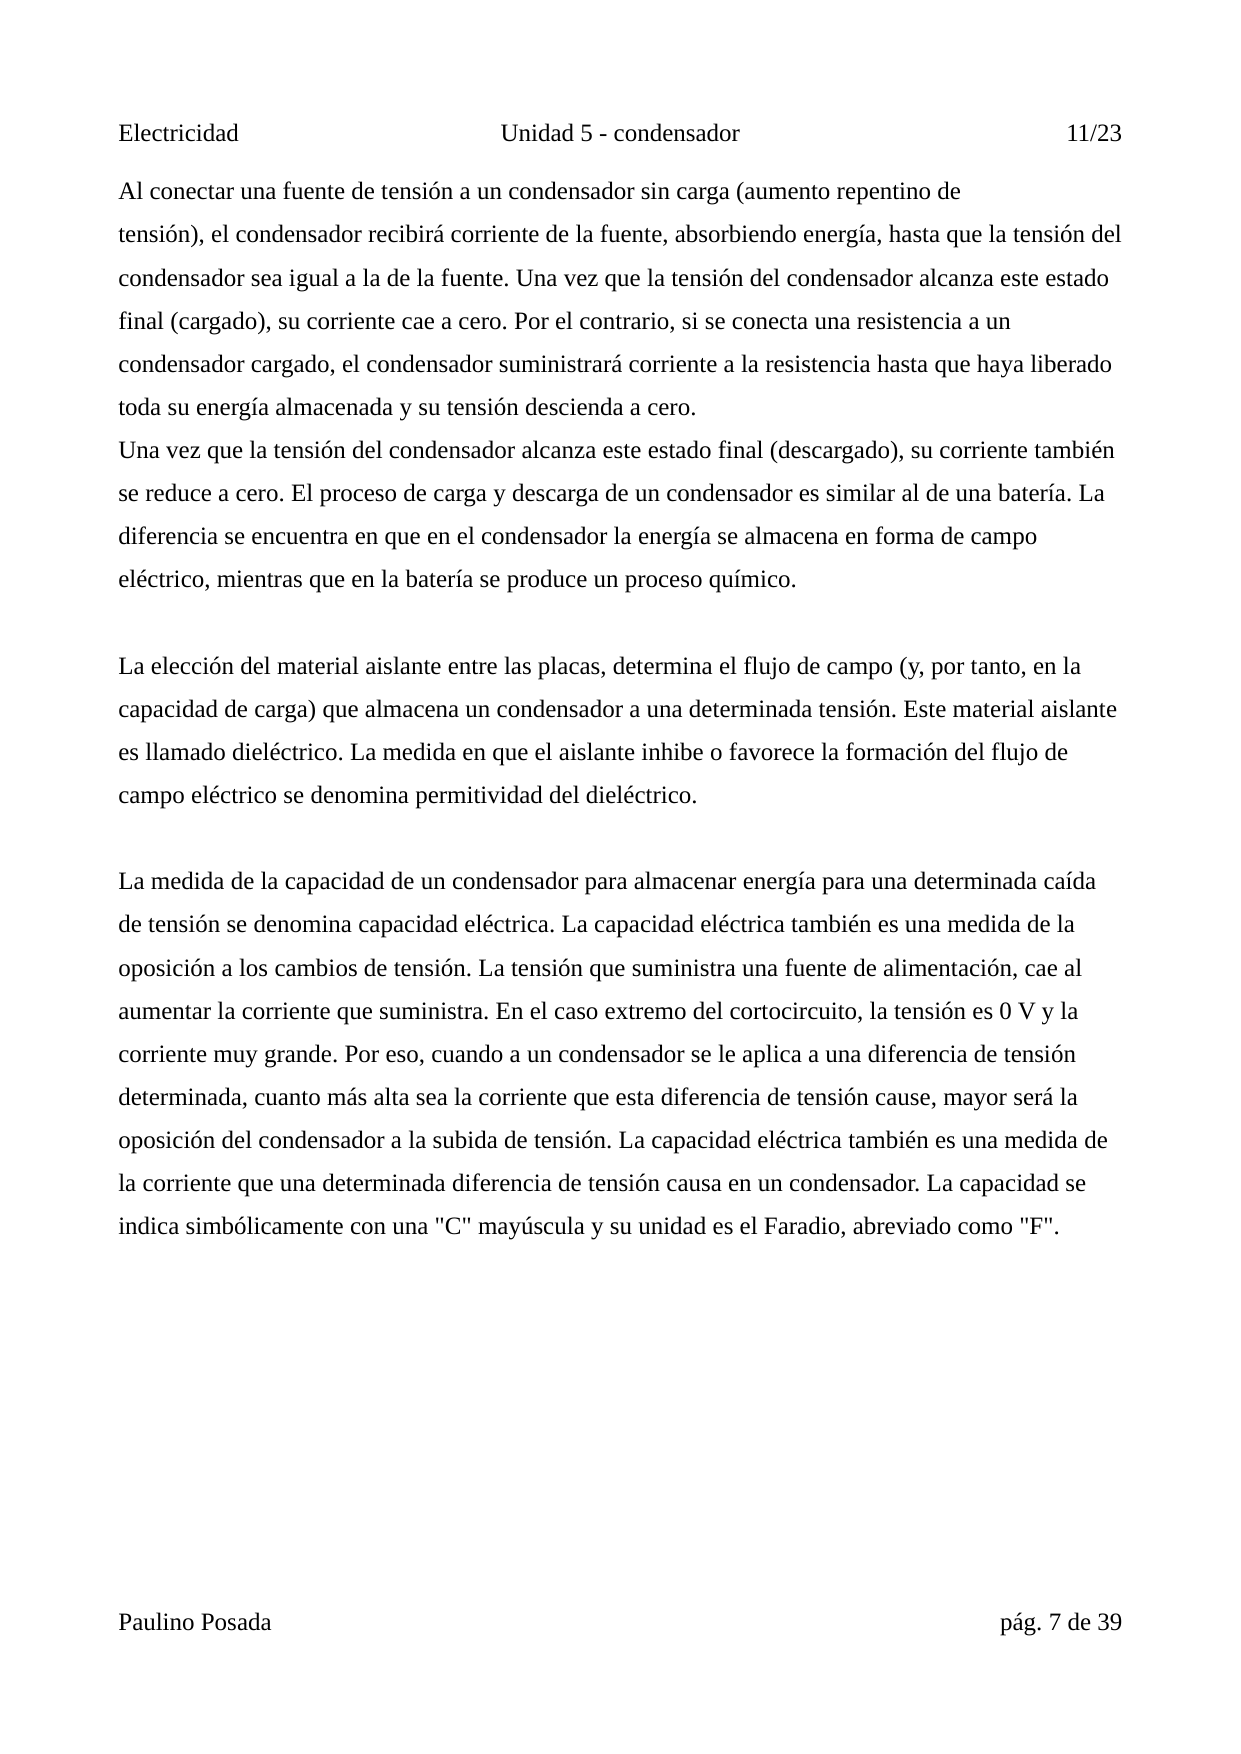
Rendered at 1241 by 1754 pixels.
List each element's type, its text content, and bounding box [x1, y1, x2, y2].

text Una vez que la tensión del condensador alcanza este estado final (descargado), su corriente también se reduce a cero. El proceso de carga y descarga de un condensador es similar al de una batería. La diferencia se encuentra en que en el condensador la energía se almacena en forma de campo eléctrico, mientras que en la batería se produce un proceso químico. [118, 435, 1122, 593]
text tensión), el condensador recibirá corriente de la fuente, absorbiendo energía, hasta que la tensión del condensador sea igual a la de la fuente. Una vez que la tensión del condensador alcanza este estado final (cargado), su corriente cae a cero. Por el contrario, si se conecta una resistencia a un condensador cargado, el condensador suministrará corriente a la resistencia hasta que haya liberado toda su energía almacenada y su tensión descienda a cero. [118, 219, 1122, 421]
text La medida de la capacidad de un condensador para almacenar energía para una determinada caída de tensión se denomina capacidad eléctrica. La capacidad eléctrica también es una medida de la oposición a los cambios de tensión. La tensión que suministra una fuente de alimentación, cae al aumentar la corriente que suministra. En el caso extremo del cortocircuito, la tensión es 0 V y la corriente muy grande. Por eso, cuando a un condensador se le aplica a una diferencia de tensión determinada, cuanto más alta sea la corriente que esta diferencia de tensión cause, mayor será la oposición del condensador a la subida de tensión. La capacidad eléctrica también es una medida de la corriente que una determinada diferencia de tensión causa en un condensador. La capacidad se indica simbólicamente con una "C" mayúscula y su unidad es el Faradio, abreviado como "F". [118, 866, 1122, 1240]
text La elección del material aislante entre las placas, determina el flujo de campo (y, por tanto, en la capacidad de carga) que almacena un condensador a una determinada tensión. Este material aislante es llamado dieléctrico. La medida en que el aislante inhibe o favorece la formación del flujo de campo eléctrico se denomina permitividad del dieléctrico. [118, 651, 1122, 809]
text Al conectar una fuente de tensión a un condensador sin carga (aumento repentino de [118, 176, 1122, 205]
